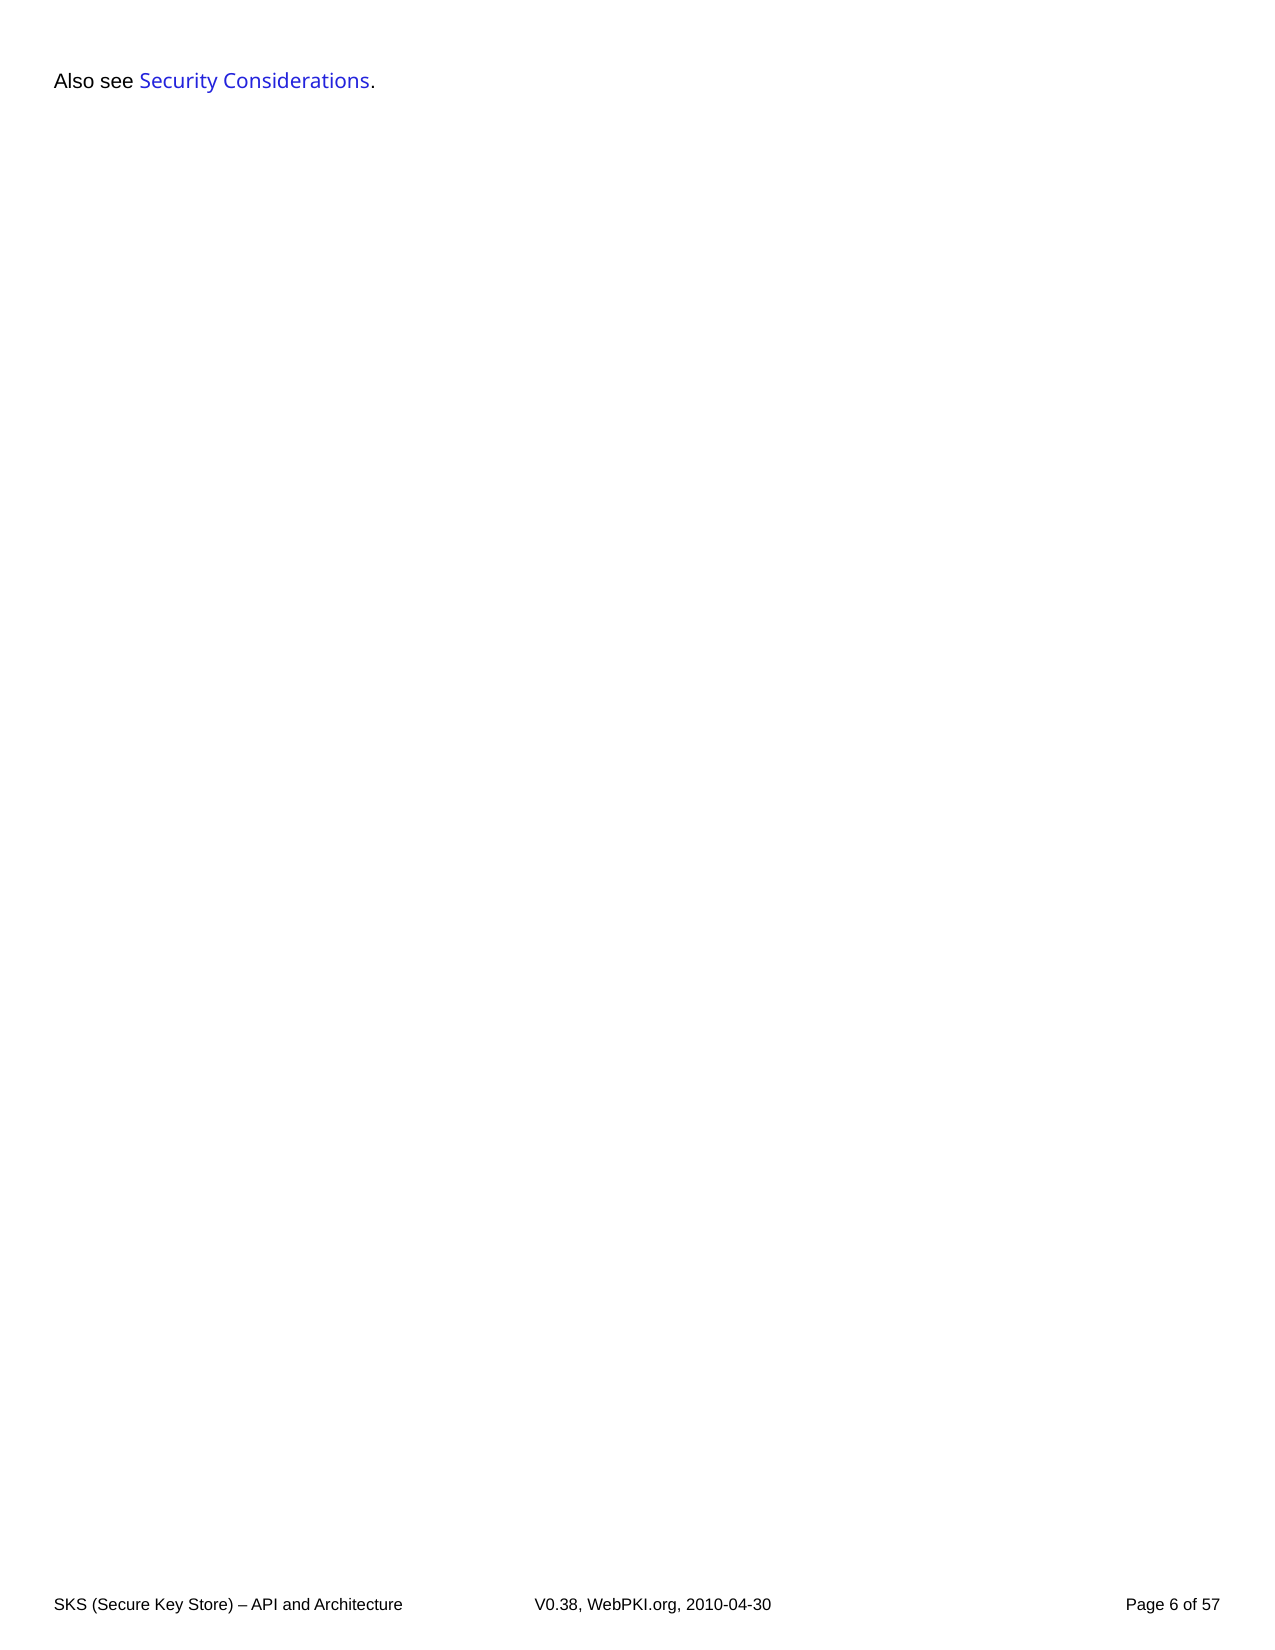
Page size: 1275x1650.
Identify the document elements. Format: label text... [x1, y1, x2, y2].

text Also see Security Considerations. [54, 66, 1221, 94]
